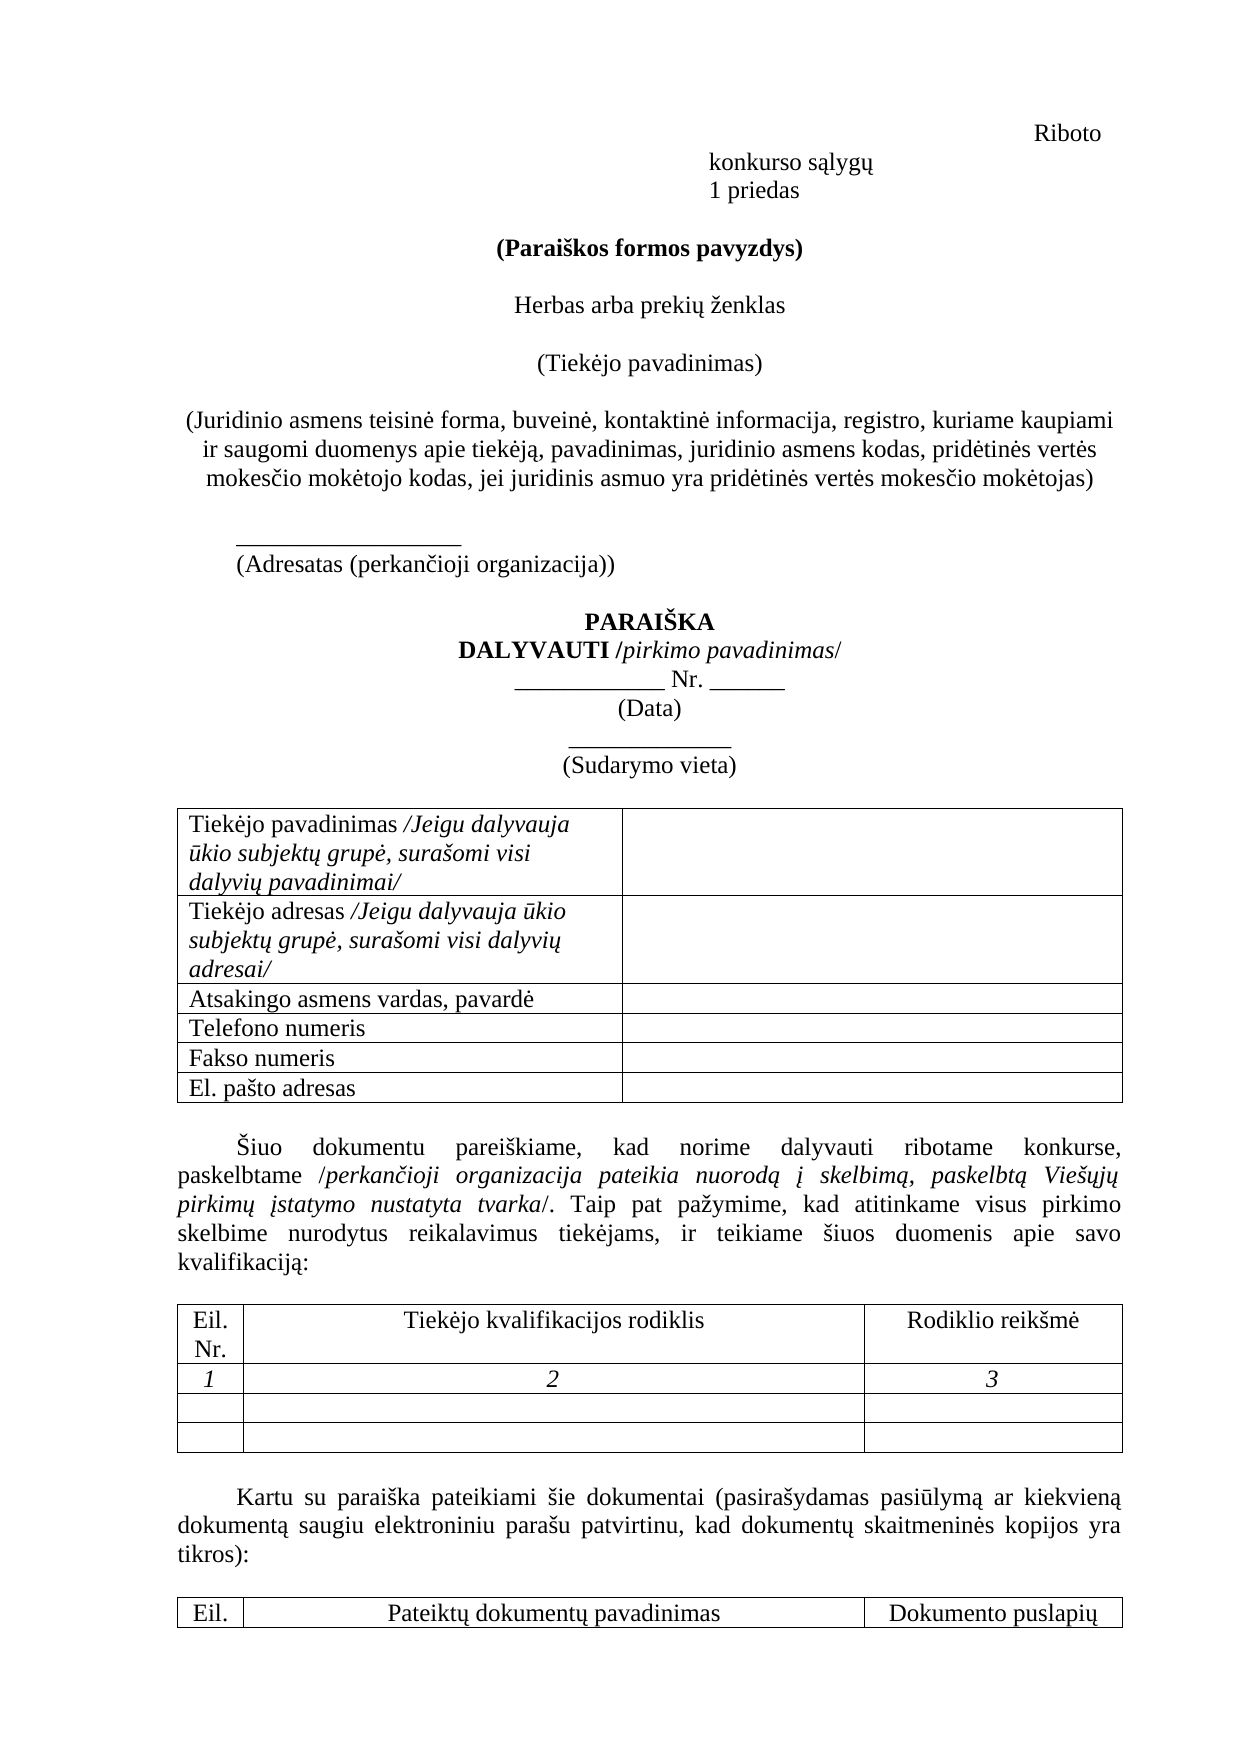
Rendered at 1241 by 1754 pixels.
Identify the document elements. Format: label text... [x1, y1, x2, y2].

table_cell [623, 1043, 1122, 1072]
text Šiuo dokumentu pareiškiame, kad norime dalyvauti ribotame konkurse, paskelbtame /perkančioji organizacija pateikia nuorodą į skelbimą, paskelbtą Viešųjų pirkimų įstatymo nustatyta tvarka/. Taip pat pažymime, kad atitinkame visus pirkimo skelbime nurodytus reikalavimus tiekėjams, ir teikiame šiuos duomenis apie savo kvalifikaciją: [177, 1132, 1122, 1275]
text Kartu su paraiška pateikiami šie dokumentai (pasirašydamas pasiūlymą ar kiekvieną dokumentą saugiu elektroniniu parašu patvirtinu, kad dokumentų skaitmeninės kopijos yra tikros): [177, 1482, 1122, 1568]
table_cell [178, 1394, 243, 1422]
text PARAIŠKA [177, 607, 1122, 636]
table_header Eil.Nr. [178, 1305, 243, 1363]
table_header [623, 809, 1122, 895]
text (Adresatas (perkančioji organizacija)) [177, 549, 1122, 578]
text Herbas arba prekių ženklas [177, 291, 1122, 319]
table_cell [244, 1423, 864, 1452]
text ____________ Nr. ______ [177, 664, 1122, 693]
table_cell [623, 1073, 1122, 1102]
table_header Rodiklio reikšmė [865, 1305, 1122, 1363]
table_cell [865, 1394, 1122, 1422]
table_cell Telefono numeris [178, 1014, 622, 1042]
table_cell El. pašto adresas [178, 1073, 622, 1102]
table_cell [178, 1423, 243, 1452]
text (Juridinio asmens teisinė forma, buveinė, kontaktinė informacija, registro, kuriame kaupiami ir saugomi duomenys apie tiekėją, pavadinimas, juridinio asmens kodas, pridėtinės vertės mokesčio mokėtojo kodas, jei juridinis asmuo yra pridėtinės vertės mokesčio mokėtojas) [177, 406, 1122, 492]
text __________________ [177, 521, 1122, 549]
text (Paraiškos formos pavyzdys) [177, 233, 1122, 262]
table_cell [865, 1423, 1122, 1452]
text Riboto konkurso sąlygų [709, 118, 1122, 176]
table_cell Tiekėjo adresas /Jeigu dalyvauja ūkio subjektų grupė, surašomi visi dalyvių adresai/ [178, 896, 622, 983]
table_cell [623, 1014, 1122, 1042]
table_header Pateiktų dokumentų pavadinimas [244, 1598, 864, 1627]
table_cell [623, 896, 1122, 983]
text 1 priedas [709, 176, 1122, 204]
text (Data) [177, 693, 1122, 722]
table_cell 2 [244, 1364, 864, 1392]
table_cell [244, 1394, 864, 1422]
table_cell 1 [178, 1364, 243, 1392]
text DALYVAUTI /pirkimo pavadinimas/ [177, 636, 1122, 664]
table_cell Atsakingo asmens vardas, pavardė [178, 984, 622, 1012]
text (Tiekėjo pavadinimas) [177, 348, 1122, 377]
table_header Dokumento puslapių [865, 1598, 1122, 1627]
table_header Tiekėjo kvalifikacijos rodiklis [244, 1305, 864, 1363]
table_header Eil. [178, 1598, 243, 1627]
table_cell 3 [865, 1364, 1122, 1392]
table_cell [623, 984, 1122, 1012]
table_header Tiekėjo pavadinimas /Jeigu dalyvauja ūkio subjektų grupė, surašomi visi dalyvių pavadinimai/ [178, 809, 622, 895]
text (Sudarymo vieta) [177, 751, 1122, 779]
text _____________ [177, 722, 1122, 751]
table_cell Fakso numeris [178, 1043, 622, 1072]
